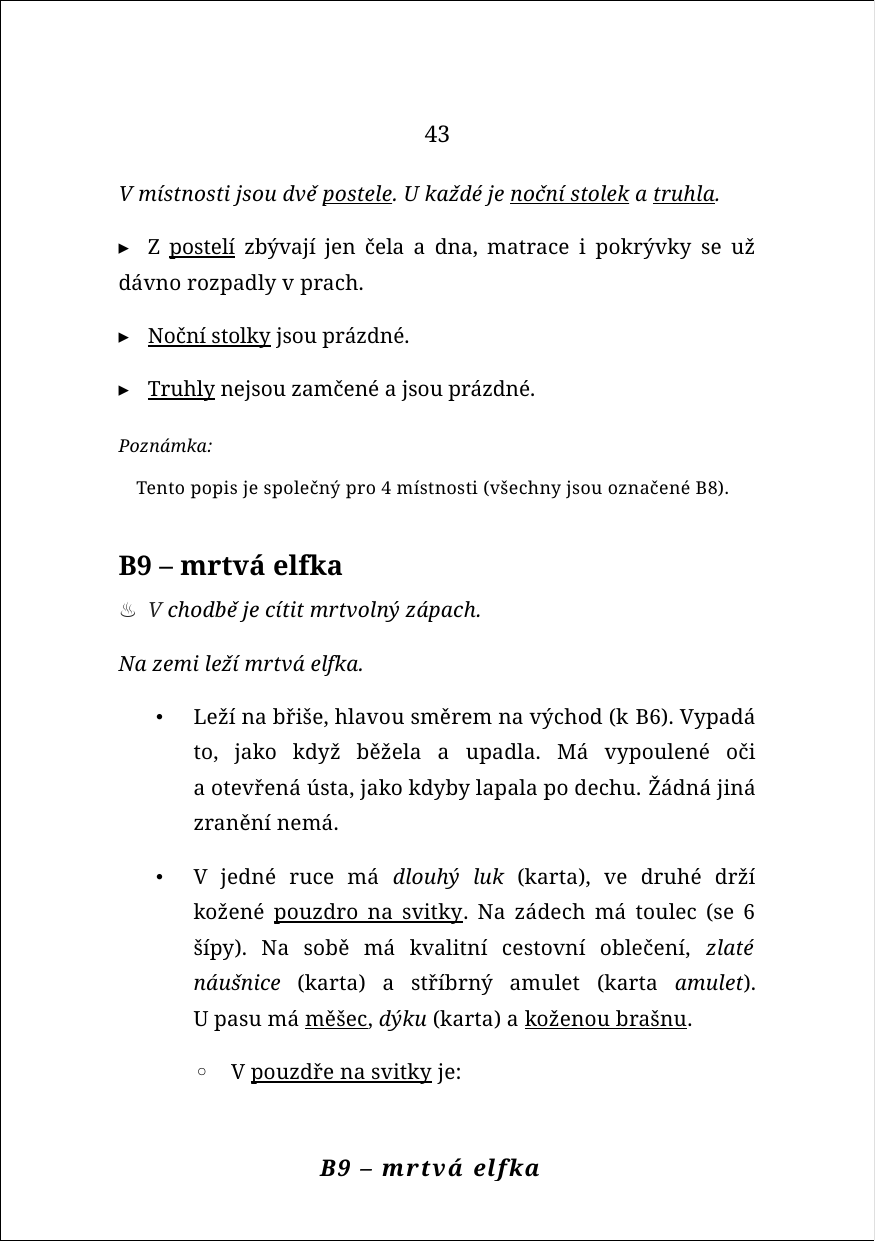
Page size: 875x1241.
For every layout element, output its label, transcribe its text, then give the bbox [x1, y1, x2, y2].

list V⁠ jedné ruce má dlouhý luk (karta), ve druhé drží kožené pouzdro na svitky. Na zádech má toulec (se 6 šípy). Na sobě má kvalitní cestovní oblečení, zlaté náušnice (karta) a⁠ stříbrný amulet (karta amulet). U⁠ pasu má měšec, dýku (karta) a⁠ koženou brašnu. [156, 862, 756, 1032]
subtitle B9 – mrtvá elfka [118, 547, 756, 584]
text Poznámka: [118, 433, 756, 457]
text ▸ Noční stolky jsou prázdné. [118, 321, 756, 349]
text ▸ Z⁠ postelí zbývají jen čela a⁠ dna, matrace i⁠ pokrývky se už dávno rozpadly v⁠ prach. [118, 232, 756, 296]
text Na zemi leží mrtvá elfka. [118, 649, 756, 677]
text ♨ V⁠ chodbě je cítit mrtvolný zápach. [118, 596, 756, 624]
text ▸ Truhly nejsou zamčené a⁠ jsou prázdné. [118, 374, 756, 403]
list Leží na břiše, hlavou směrem na východ (k⁠ B6). Vypadá to, jako když běžela a⁠ upadla. Má vypoulené oči a⁠ otevřená ústa, jako kdyby lapala po dechu. Žádná jiná zranění nemá. [156, 702, 756, 837]
text Tento popis je společný pro 4 místnosti (všechny jsou označené B8). [136, 475, 756, 499]
list V⁠ pouzdře na svitky je: [193, 1057, 756, 1086]
text V⁠ místnosti jsou dvě postele. U⁠ každé je noční stolek a⁠ truhla. [118, 179, 756, 207]
